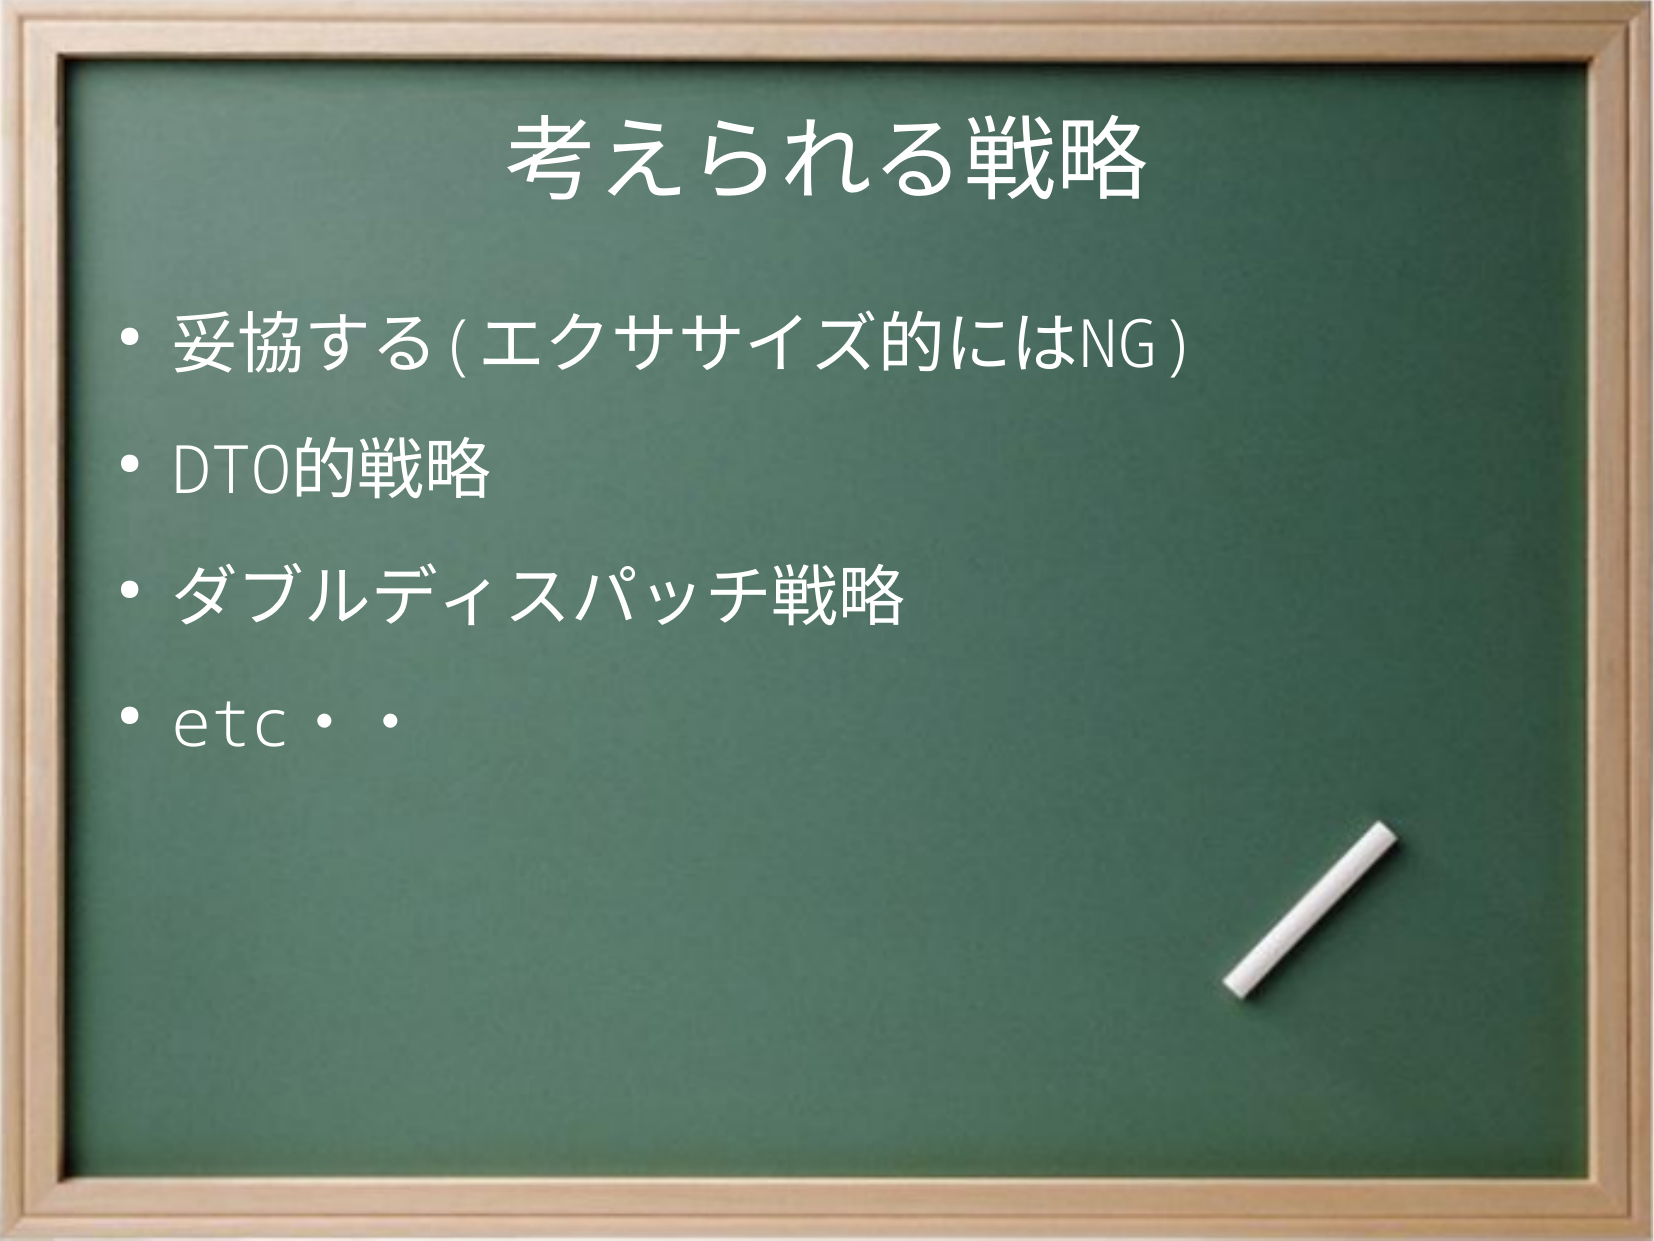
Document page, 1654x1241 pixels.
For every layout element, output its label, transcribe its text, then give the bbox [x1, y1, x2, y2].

title 考えられる戦略 [82, 56, 1571, 250]
list 妥協する(エクササイズ的にはNG) DTO的戦略 ダブルディスパッチ戦略 etc・・ [82, 290, 1571, 1094]
picture [0, 0, 1654, 1241]
